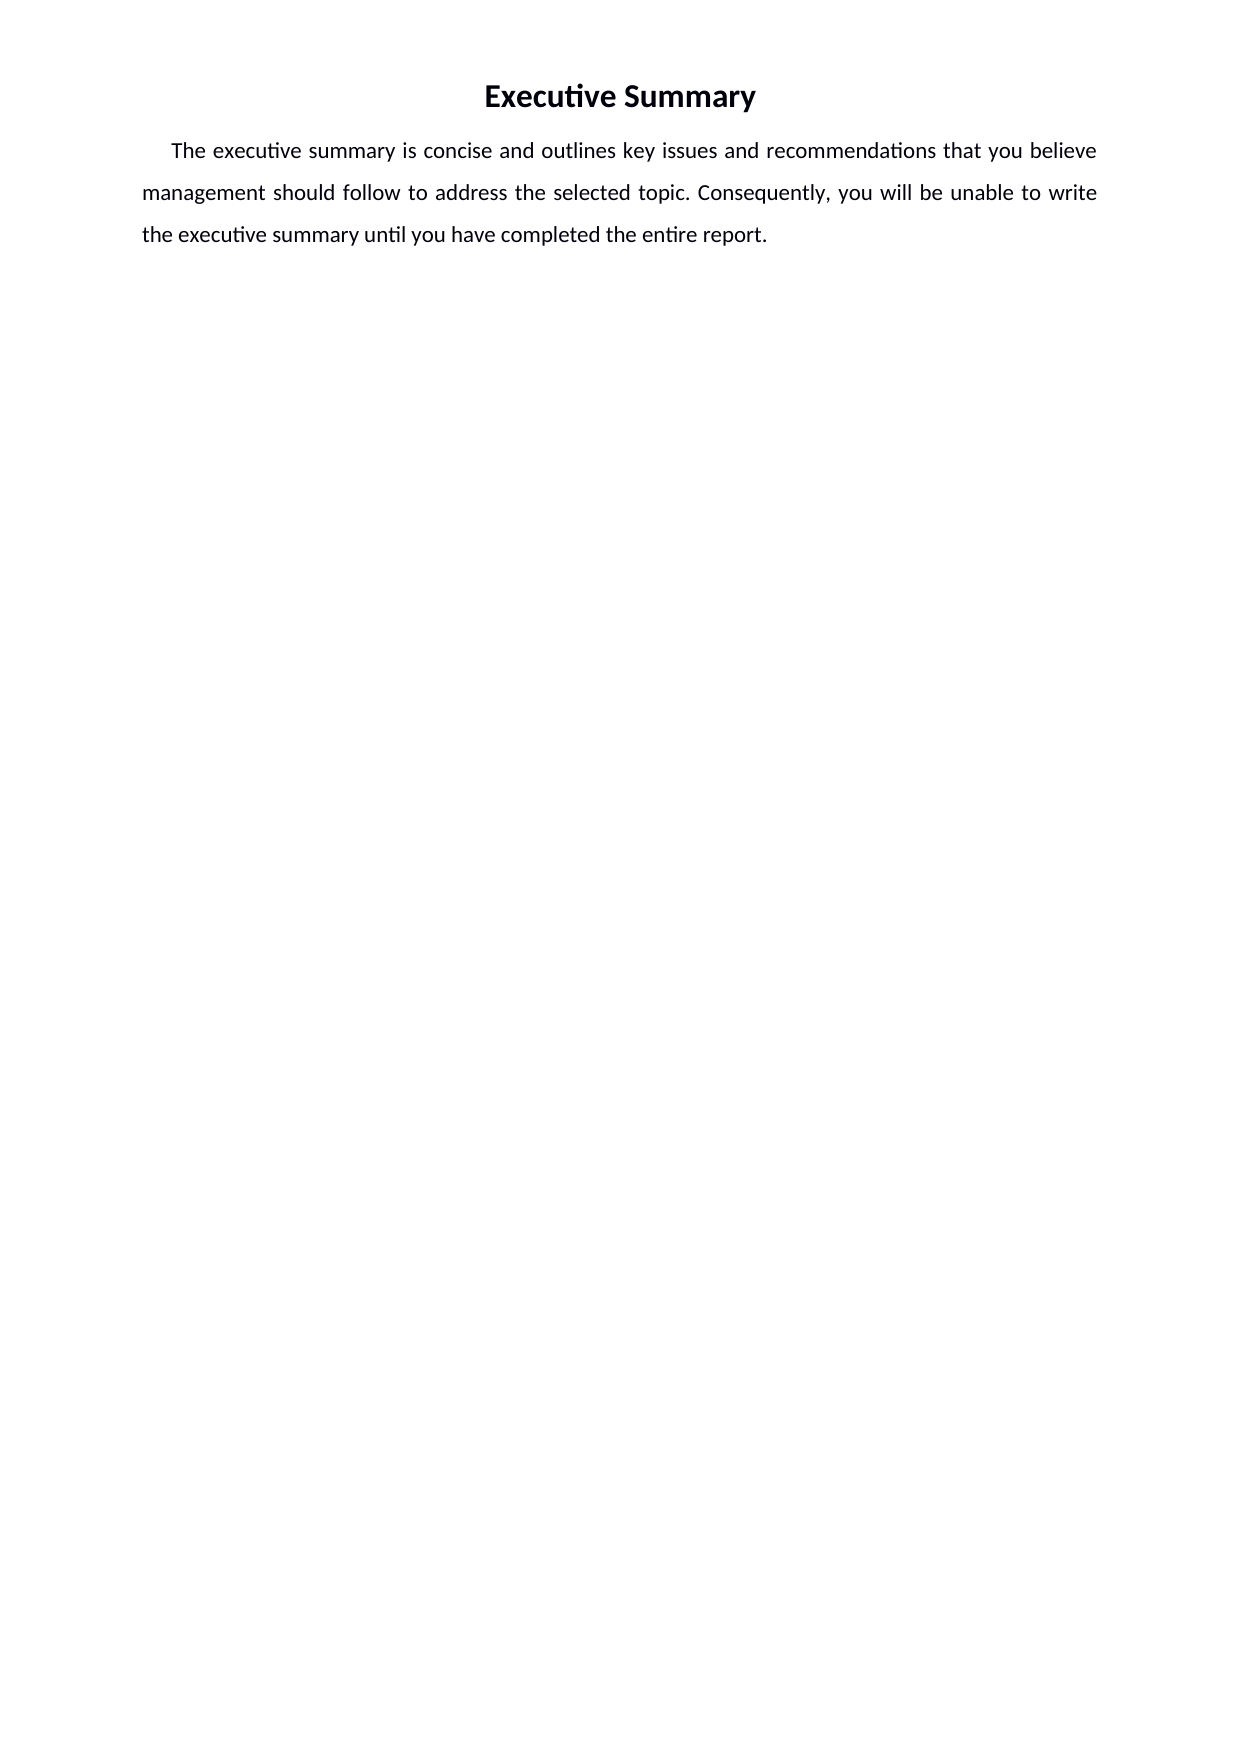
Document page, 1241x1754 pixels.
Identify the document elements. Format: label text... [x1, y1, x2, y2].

subtitle Executive Summary [142, 75, 1098, 116]
text The executive summary is concise and outlines key issues and recommendations that you believe management should follow to address the selected topic. Consequently, you will be unable to write the executive summary until you have completed the entire report. [142, 136, 1098, 248]
